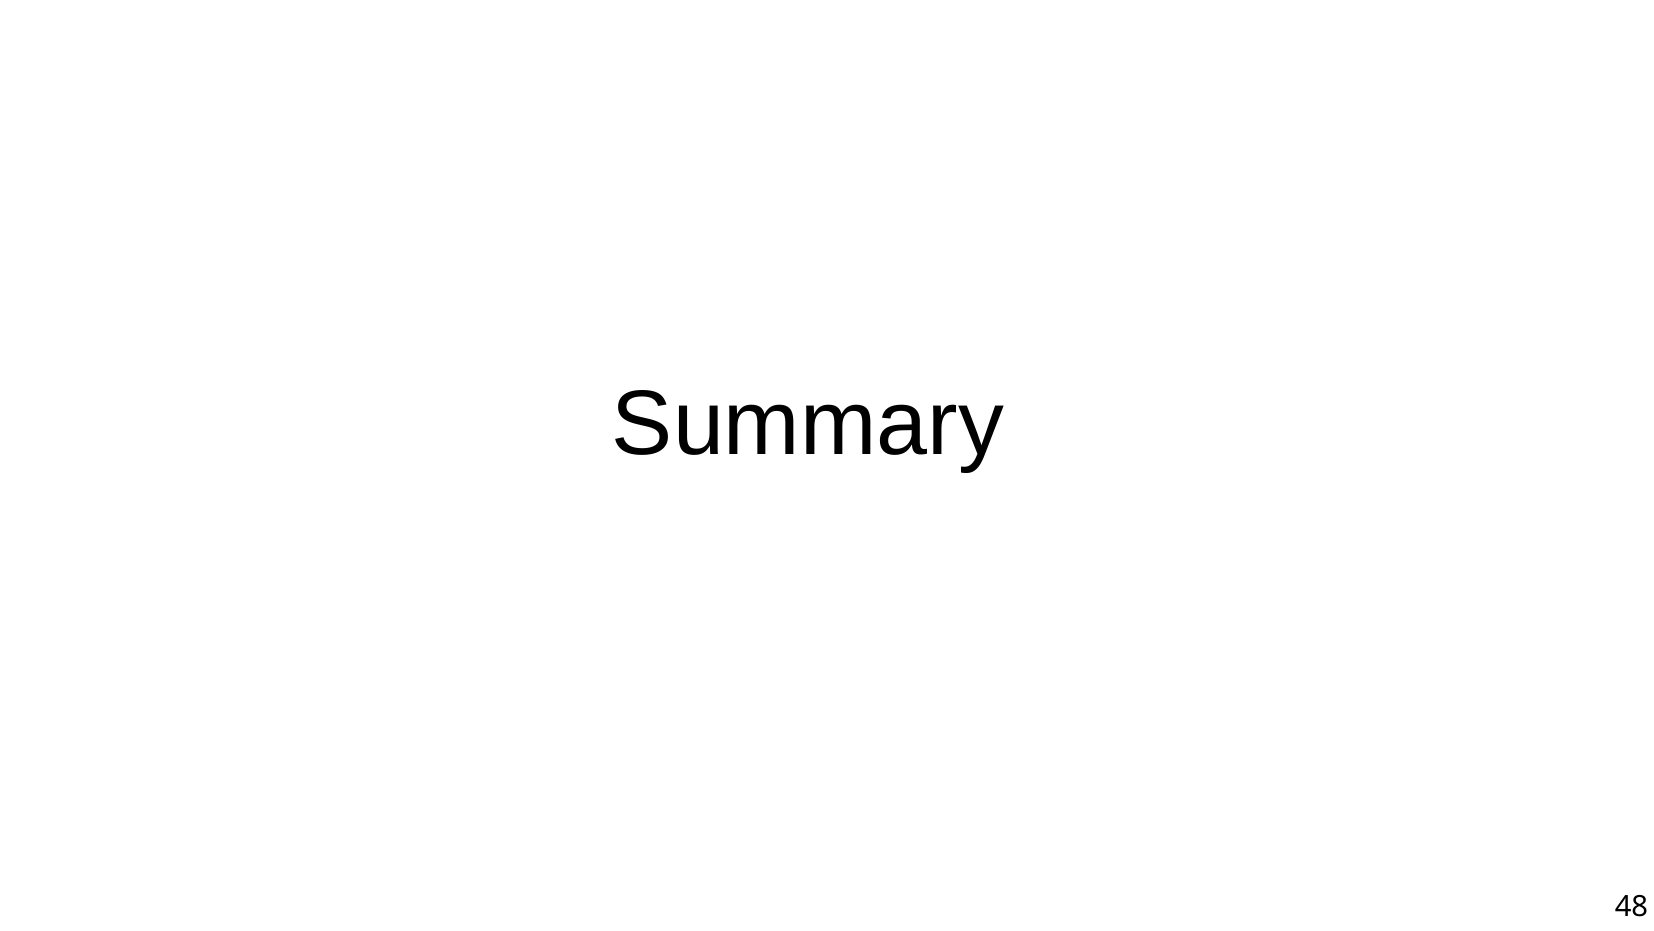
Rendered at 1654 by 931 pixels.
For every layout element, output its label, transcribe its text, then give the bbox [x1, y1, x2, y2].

title Summary [64, 345, 1553, 501]
